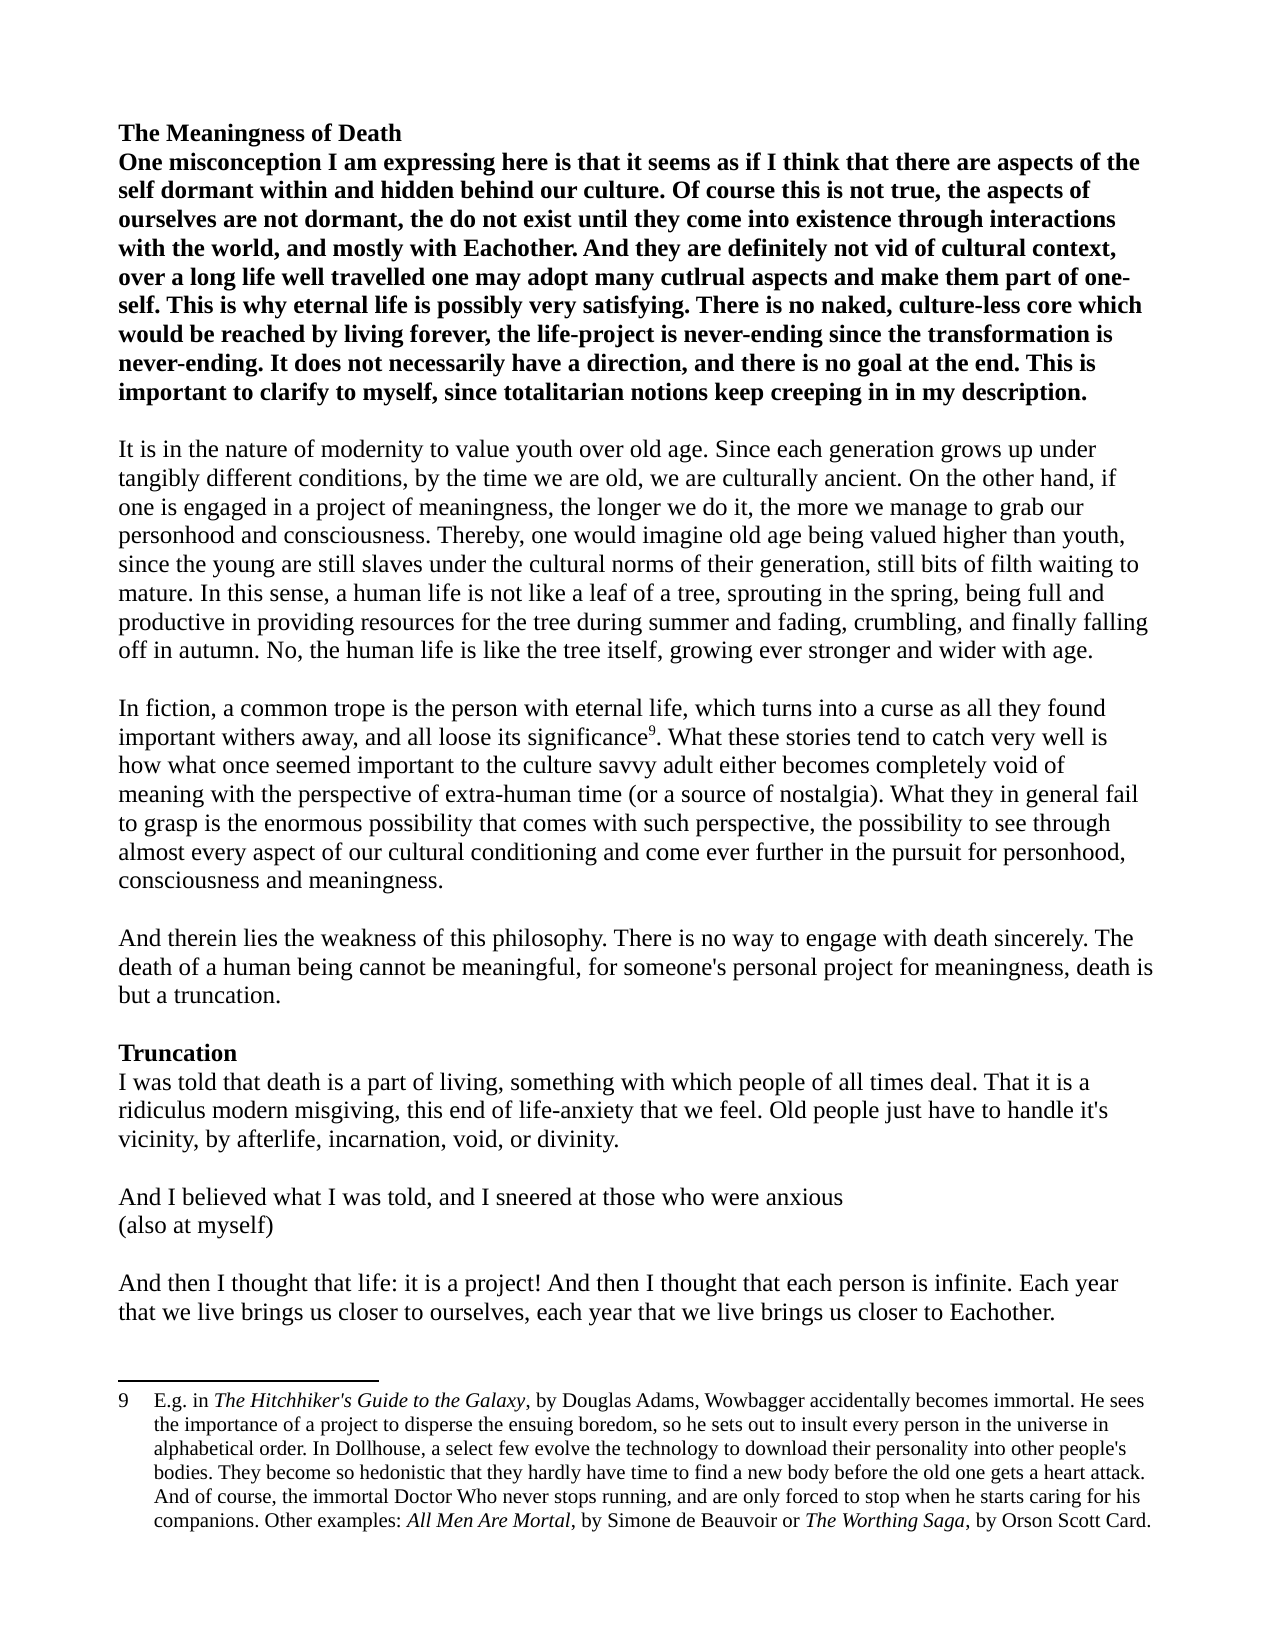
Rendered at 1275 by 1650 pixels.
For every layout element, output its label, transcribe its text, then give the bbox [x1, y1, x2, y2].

text And therein lies the weakness of this philosophy. There is no way to engage with death sincerely. The death of a human being cannot be meaningful, for someone's personal project for meaningness, death is but a truncation. [118, 923, 1157, 1009]
text It is in the nature of modernity to value youth over old age. Since each generation grows up under tangibly different conditions, by the time we are old, we are culturally ancient. On the other hand, if one is engaged in a project of meaningness, the longer we do it, the more we manage to grab our personhood and consciousness. Thereby, one would imagine old age being valued higher than youth, since the young are still slaves under the cultural norms of their generation, still bits of filth waiting to mature. In this sense, a human life is not like a leaf of a tree, sprouting in the spring, being full and productive in providing resources for the tree during summer and fading, crumbling, and finally falling off in autumn. No, the human life is like the tree itself, growing ever stronger and wider with age. [118, 434, 1157, 664]
text And I believed what I was told, and I sneered at those who were anxious [118, 1182, 1157, 1211]
text And then I thought that life: it is a project! And then I thought that each person is infinite. Each year that we live brings us closer to ourselves, each year that we live brings us closer to Eachother. [118, 1268, 1157, 1326]
text (also at myself) [118, 1211, 1157, 1239]
text I was told that death is a part of living, something with which people of all times deal. That it is a ridiculus modern misgiving, this end of life-anxiety that we feel. Old people just have to handle it's vicinity, by afterlife, incarnation, void, or divinity. [118, 1067, 1157, 1153]
text Truncation [118, 1038, 1157, 1067]
text The Meaningness of Death [118, 118, 1157, 147]
text E.g. in The Hitchhiker's Guide to the Galaxy, by Douglas Adams, Wowbagger accidentally becomes immortal. He sees the importance of a project to disperse the ensuing boredom, so he sets out to insult every person in the universe in alphabetical order. In Dollhouse, a select few evolve the technology to download their personality into other people's bodies. They become so hedonistic that they hardly have time to find a new body before the old one gets a heart attack. And of course, the immortal Doctor Who never stops running, and are only forced to stop when he starts caring for his companions. Other examples: All Men Are Mortal, by Simone de Beauvoir or The Worthing Saga, by Orson Scott Card. [118, 1387, 1157, 1532]
text One misconception I am expressing here is that it seems as if I think that there are aspects of the self dormant within and hidden behind our culture. Of course this is not true, the aspects of ourselves are not dormant, the do not exist until they come into existence through interactions with the world, and mostly with Eachother. And they are definitely not vid of cultural context, over a long life well travelled one may adopt many cutlrual aspects and make them part of one-self. This is why eternal life is possibly very satisfying. There is no naked, culture-less core which would be reached by living forever, the life-project is never-ending since the transformation is never-ending. It does not necessarily have a direction, and there is no goal at the end. This is important to clarify to myself, since totalitarian notions keep creeping in in my description. [118, 147, 1157, 406]
text In fiction, a common trope is the person with eternal life, which turns into a curse as all they found important withers away, and all loose its significance. What these stories tend to catch very well is how what once seemed important to the culture savvy adult either becomes completely void of meaning with the perspective of extra-human time (or a source of nostalgia). What they in general fail to grasp is the enormous possibility that comes with such perspective, the possibility to see through almost every aspect of our cultural conditioning and come ever further in the pursuit for personhood, consciousness and meaningness. [118, 693, 1157, 894]
